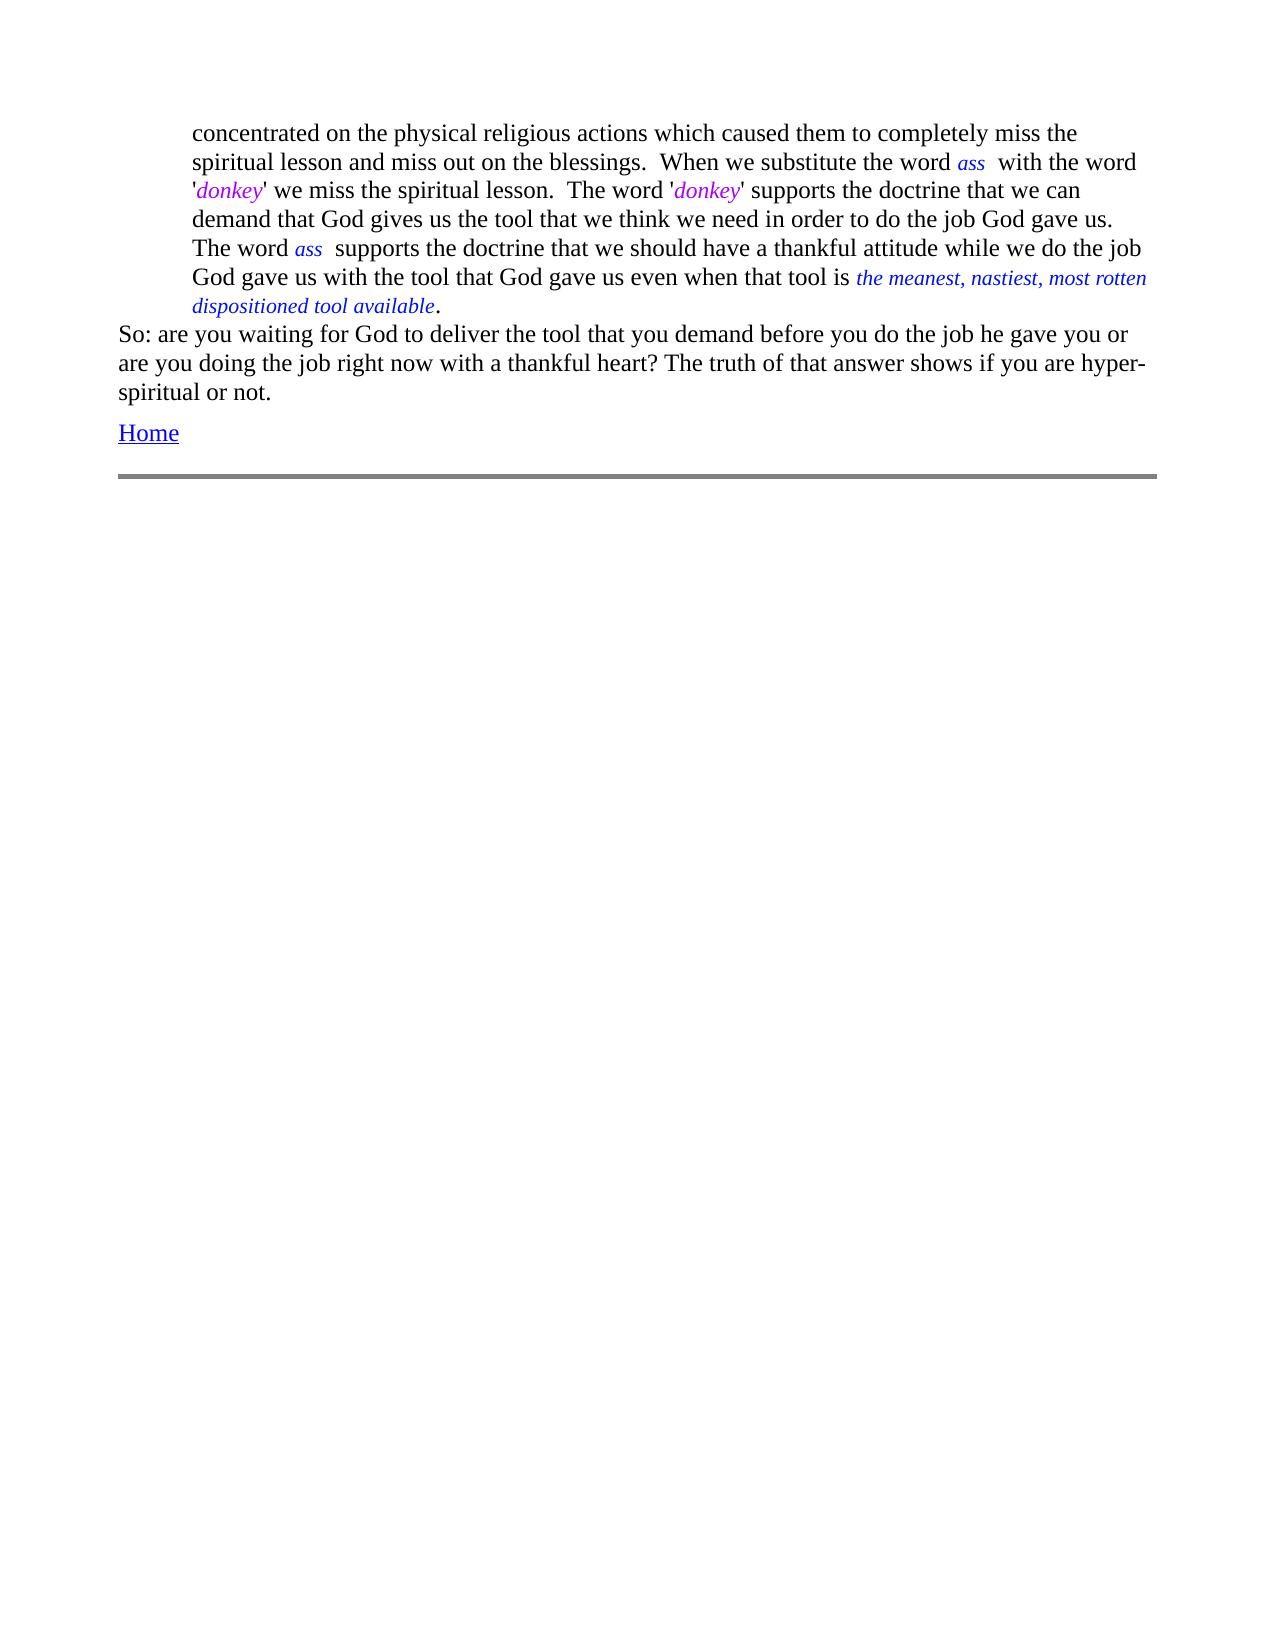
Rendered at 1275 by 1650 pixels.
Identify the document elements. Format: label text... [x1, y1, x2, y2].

list concentrated on the physical religious actions which caused them to completely miss the spiritual lesson and miss out on the blessings. When we substitute the word ass with the word 'donkey' we miss the spiritual lesson. The word 'donkey' supports the doctrine that we can demand that God gives us the tool that we think we need in order to do the job God gave us. The word ass supports the doctrine that we should have a thankful attitude while we do the job God gave us with the tool that God gave us even when that tool is the meanest, nastiest, most rotten dispositioned tool available. [162, 118, 1157, 319]
text Home [118, 418, 1157, 447]
text So: are you waiting for God to deliver the tool that you demand before you do the job he gave you or are you doing the job right now with a thankful heart? The truth of that answer shows if you are hyper-spiritual or not. [118, 319, 1157, 406]
